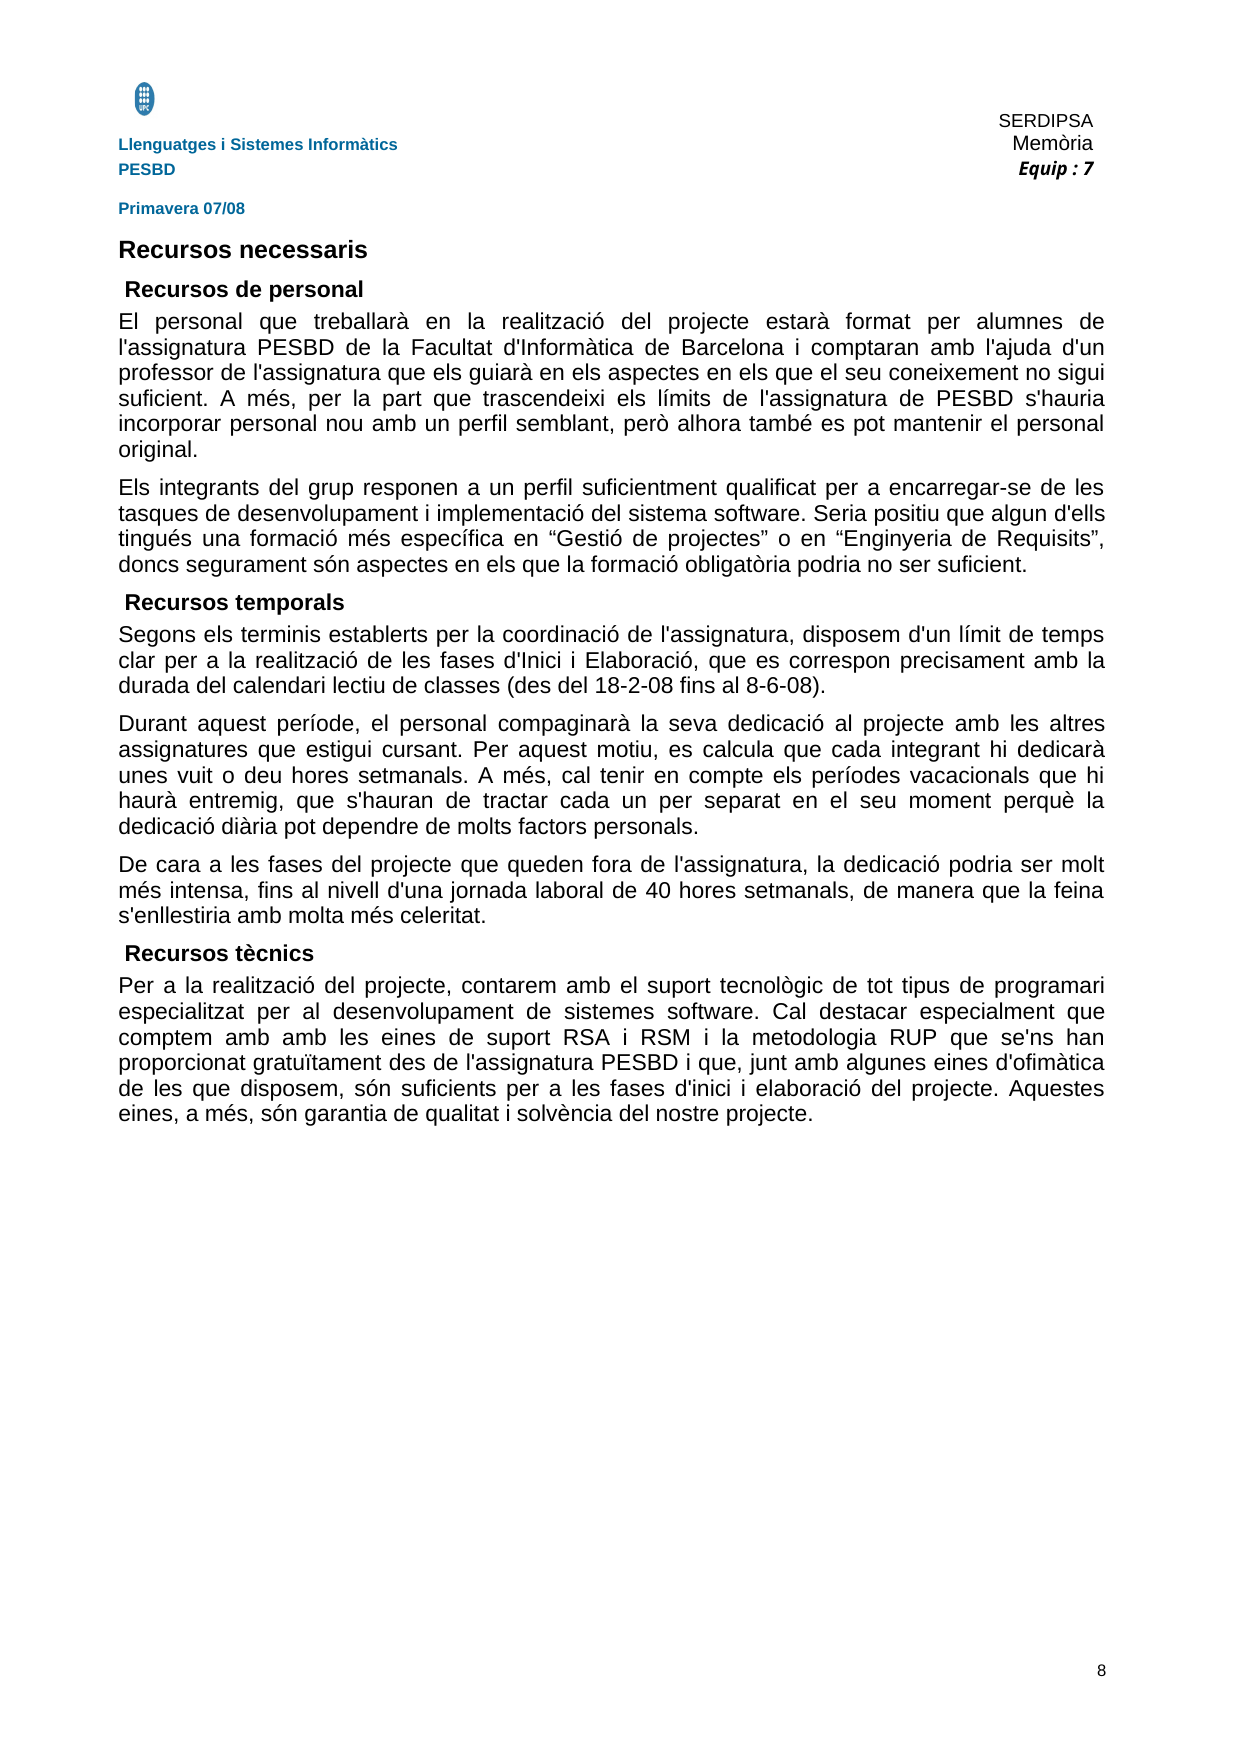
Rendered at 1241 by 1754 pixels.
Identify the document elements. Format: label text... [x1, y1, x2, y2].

text Durant aquest període, el personal compaginarà la seva dedicació al projecte amb les altres assignatures que estigui cursant. Per aquest motiu, es calcula que cada integrant hi dedicarà unes vuit o deu hores setmanals. A més, cal tenir en compte els períodes vacacionals que hi haurà entremig, que s'hauran de tractar cada un per separat en el seu moment perquè la dedicació diària pot dependre de molts factors personals. [118, 711, 1106, 839]
text De cara a les fases del projecte que queden fora de l'assignatura, la dedicació podria ser molt més intensa, fins al nivell d'una jornada laboral de 40 hores setmanals, de manera que la feina s'enllestiria amb molta més celeritat. [118, 852, 1106, 929]
subtitle Recursos temporals [118, 590, 1106, 616]
text Segons els terminis establerts per la coordinació de l'assignatura, disposem d'un límit de temps clar per a la realització de les fases d'Inici i Elaboració, que es correspon precisament amb la durada del calendari lectiu de classes (des del 18-2-08 fins al 8-6-08). [118, 622, 1106, 699]
text Per a la realització del projecte, contarem amb el suport tecnològic de tot tipus de programari especialitzat per al desenvolupament de sistemes software. Cal destacar especialment que comptem amb amb les eines de suport RSA i RSM i la metodologia RUP que se'ns han proporcionat gratuïtament des de l'assignatura PESBD i que, junt amb algunes eines d'ofimàtica de les que disposem, són suficients per a les fases d'inici i elaboració del projecte. Aquestes eines, a més, són garantia de qualitat i solvència del nostre projecte. [118, 973, 1106, 1127]
text El personal que treballarà en la realització del projecte estarà format per alumnes de l'assignatura PESBD de la Facultat d'Informàtica de Barcelona i comptaran amb l'ajuda d'un professor de l'assignatura que els guiarà en els aspectes en els que el seu coneixement no sigui suficient. A més, per la part que trascendeixi els límits de l'assignatura de PESBD s'hauria incorporar personal nou amb un perfil semblant, però alhora també es pot mantenir el personal original. [118, 309, 1106, 462]
subtitle Recursos tècnics [118, 941, 1106, 967]
text Els integrants del grup responen a un perfil suficientment qualificat per a encarregar-se de les tasques de desenvolupament i implementació del sistema software. Seria positiu que algun d'ells tingués una formació més específica en “Gestió de projectes” o en “Enginyeria de Requisits”, doncs segurament són aspectes en els que la formació obligatòria podria no ser suficient. [118, 475, 1106, 577]
subtitle Recursos de personal [118, 277, 1106, 302]
subtitle Recursos necessaris [118, 236, 1106, 264]
